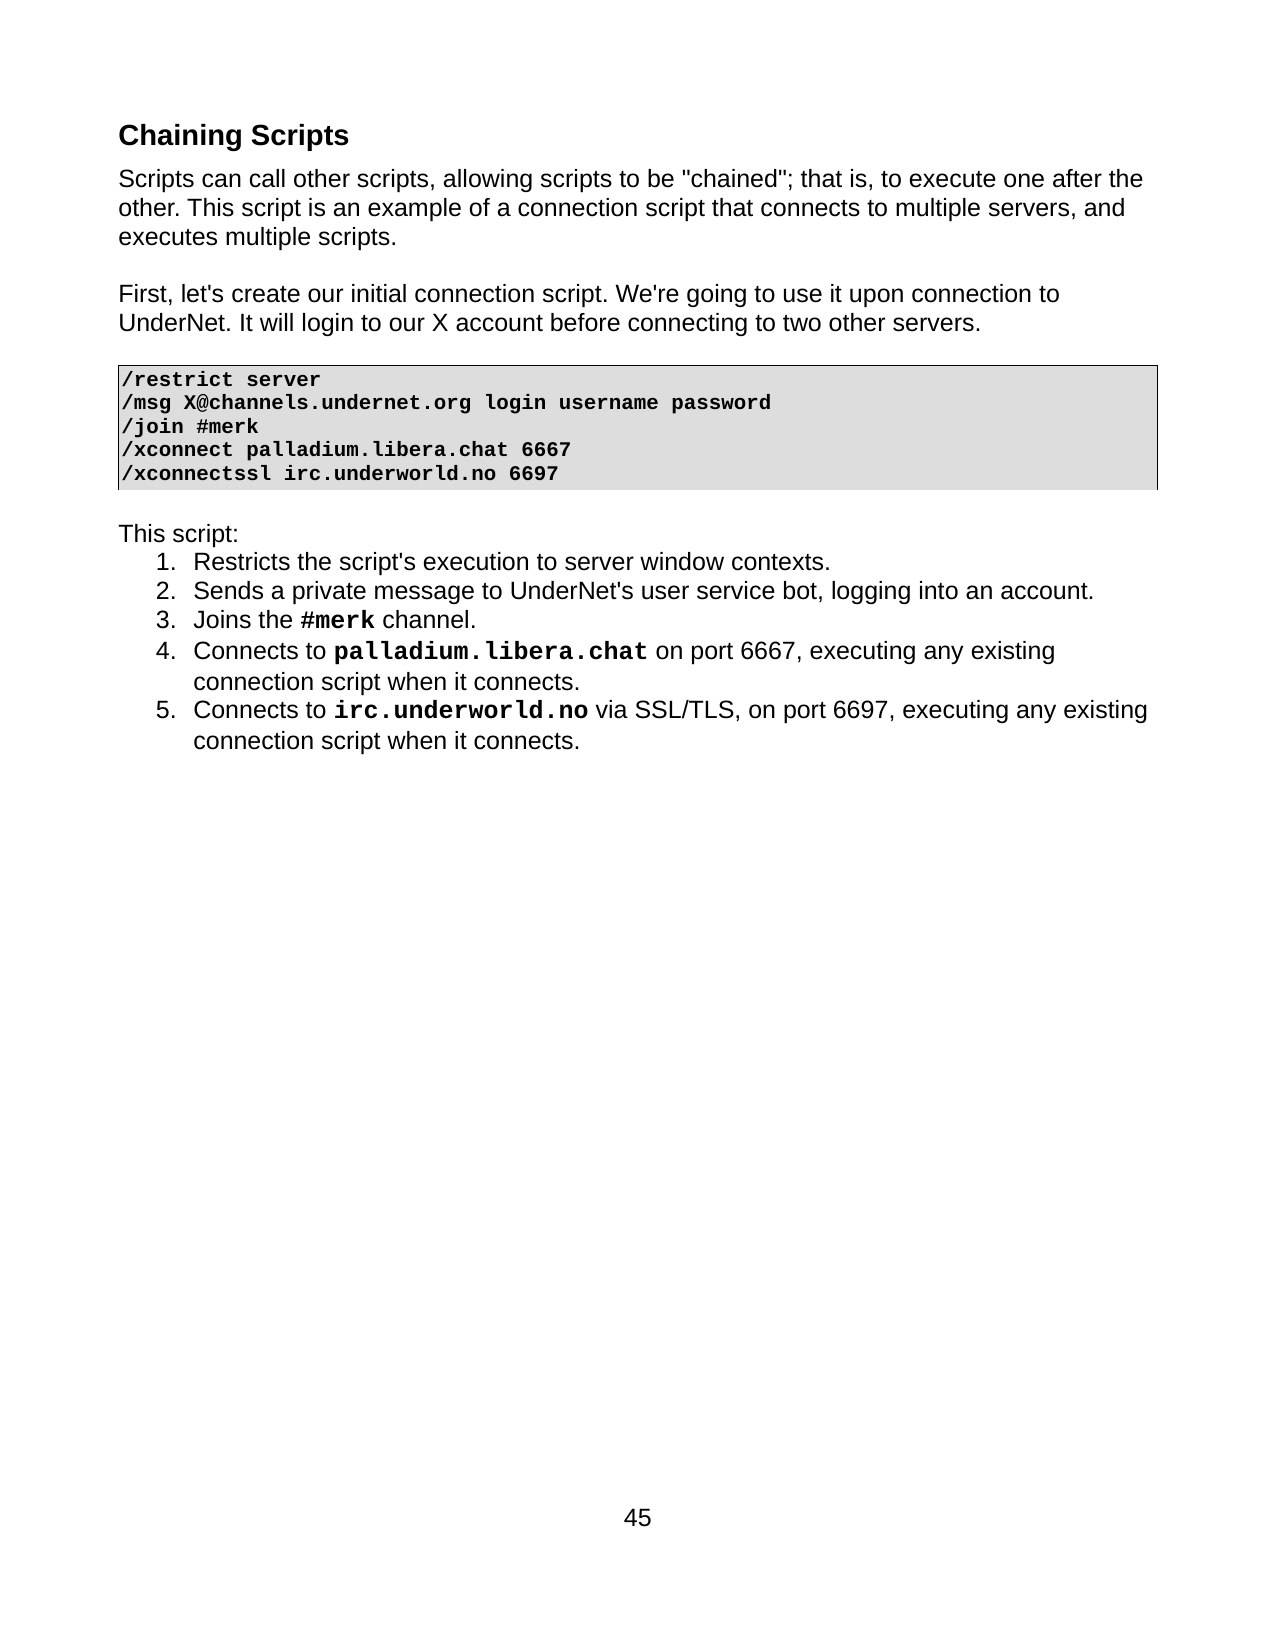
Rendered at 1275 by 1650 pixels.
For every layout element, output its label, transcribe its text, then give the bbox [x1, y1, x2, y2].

list Connects to irc.underworld.no via SSL/TLS, on port 6697, executing any existing connection script when it connects. [156, 695, 1157, 755]
text This script: [118, 518, 1157, 547]
text First, let's create our initial connection script. We're going to use it upon connection to UnderNet. It will login to our X account before connecting to two other servers. [118, 279, 1157, 337]
list Restricts the script's execution to server window contexts. [156, 547, 1157, 576]
subtitle Chaining Scripts [118, 118, 1157, 152]
list Joins the #merk channel. [156, 605, 1157, 636]
list Sends a private message to UnderNet's user service bot, logging into an account. [156, 576, 1157, 605]
list Connects to palladium.libera.chat on port 6667, executing any existing connection script when it connects. [156, 636, 1157, 695]
text Scripts can call other scripts, allowing scripts to be "chained"; that is, to execute one after the other. This script is an example of a connection script that connects to multiple servers, and executes multiple scripts. [118, 164, 1157, 250]
table_header /restrict server /msg X@channels.undernet.org login username password /join #merk /xconnect palladium.libera.chat 6667 /xconnectssl irc.underworld.no 6697 [119, 366, 1157, 490]
